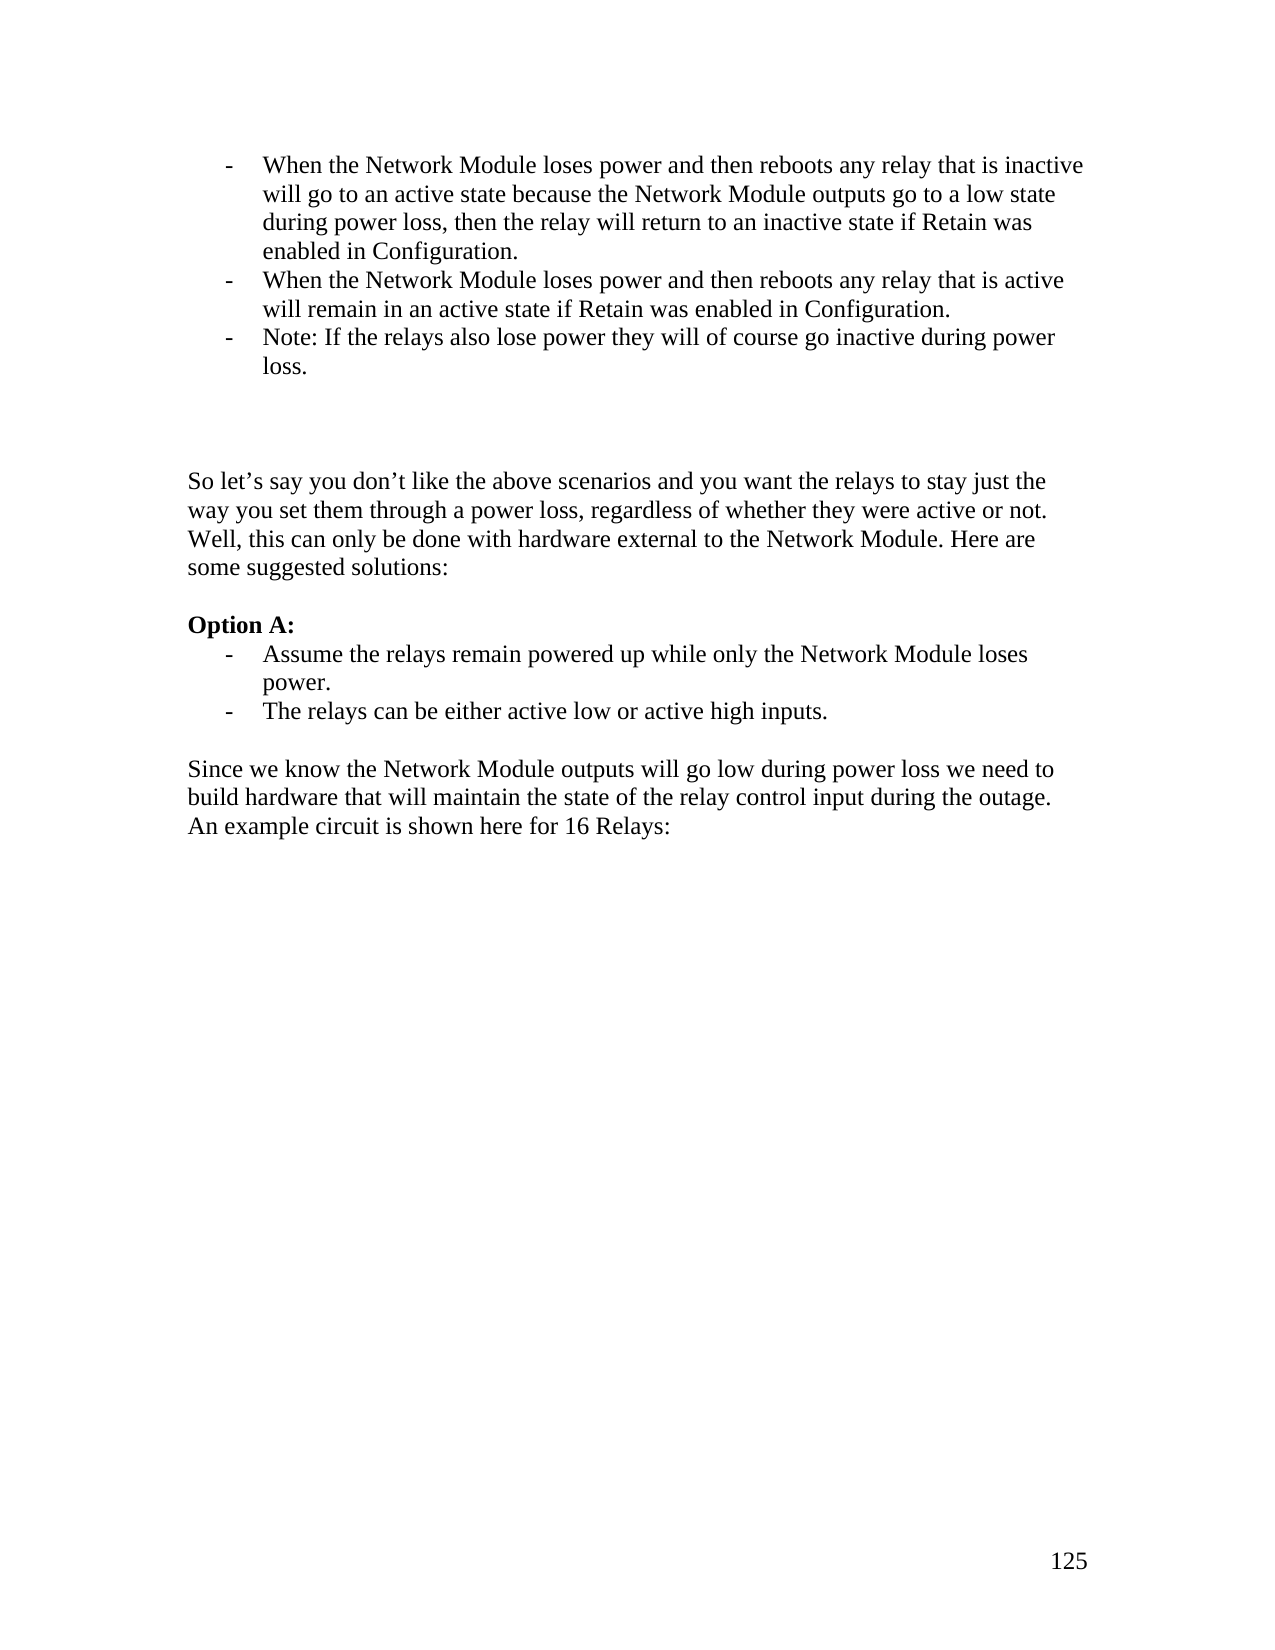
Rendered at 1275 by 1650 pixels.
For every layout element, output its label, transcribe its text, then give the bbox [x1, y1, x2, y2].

text Option A: [187, 610, 1087, 639]
list When the Network Module loses power and then reboots any relay that is active will remain in an active state if Retain was enabled in Configuration. [225, 265, 1087, 322]
text Since we know the Network Module outputs will go low during power loss we need to build hardware that will maintain the state of the relay control input during the outage. An example circuit is shown here for 16 Relays: [187, 754, 1087, 840]
list Note: If the relays also lose power they will of course go inactive during power loss. [225, 322, 1087, 380]
list Assume the relays remain powered up while only the Network Module loses power. [225, 639, 1087, 696]
text So let’s say you don’t like the above scenarios and you want the relays to stay just the way you set them through a power loss, regardless of whether they were active or not. Well, this can only be done with hardware external to the Network Module. Here are some suggested solutions: [187, 466, 1087, 581]
list The relays can be either active low or active high inputs. [225, 696, 1087, 725]
list When the Network Module loses power and then reboots any relay that is inactive will go to an active state because the Network Module outputs go to a low state during power loss, then the relay will return to an inactive state if Retain was enabled in Configuration. [225, 150, 1087, 265]
